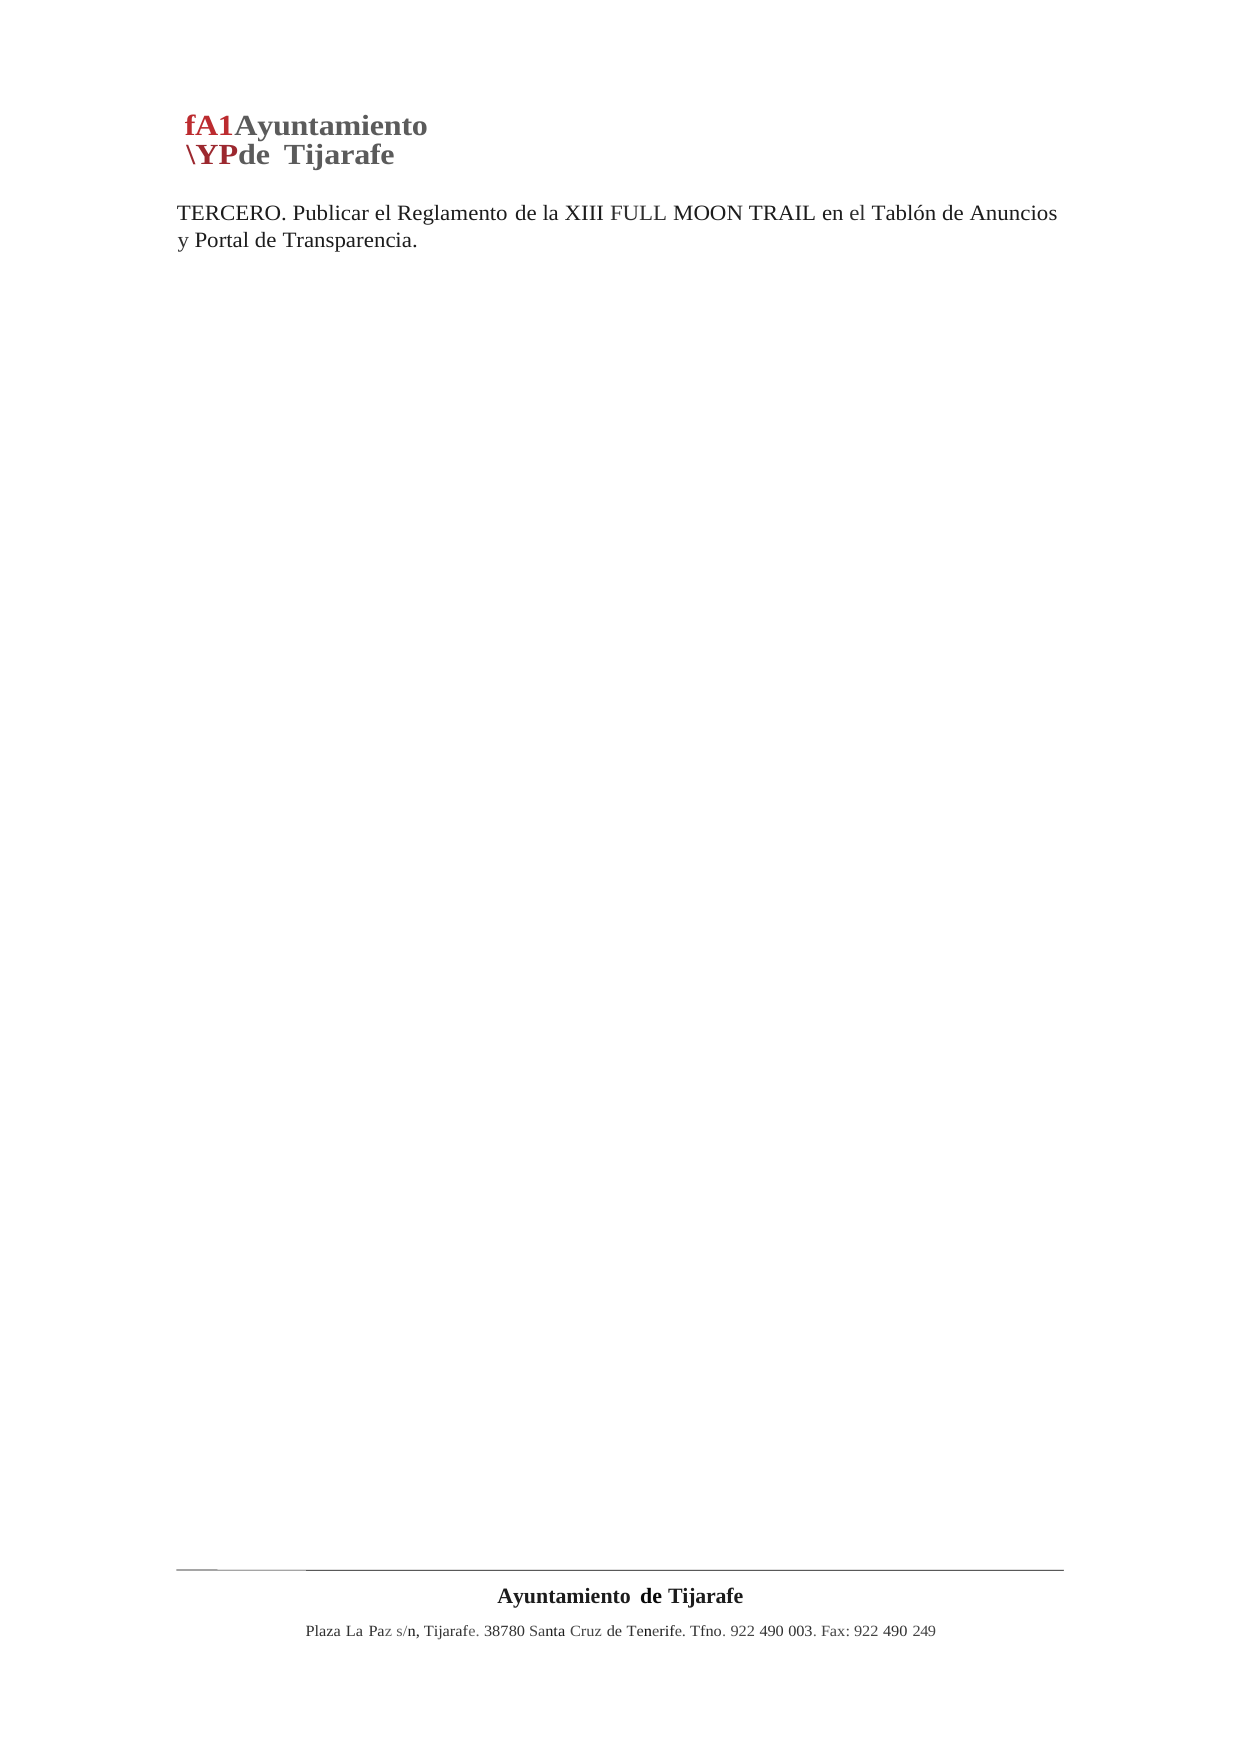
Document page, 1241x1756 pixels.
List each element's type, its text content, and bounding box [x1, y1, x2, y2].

text TERCERO. Publicar el Reglamento de la XIII FULL MOON TRAIL en el Tablón de Anuncios y Portal de Transparencia. [177, 200, 1061, 252]
